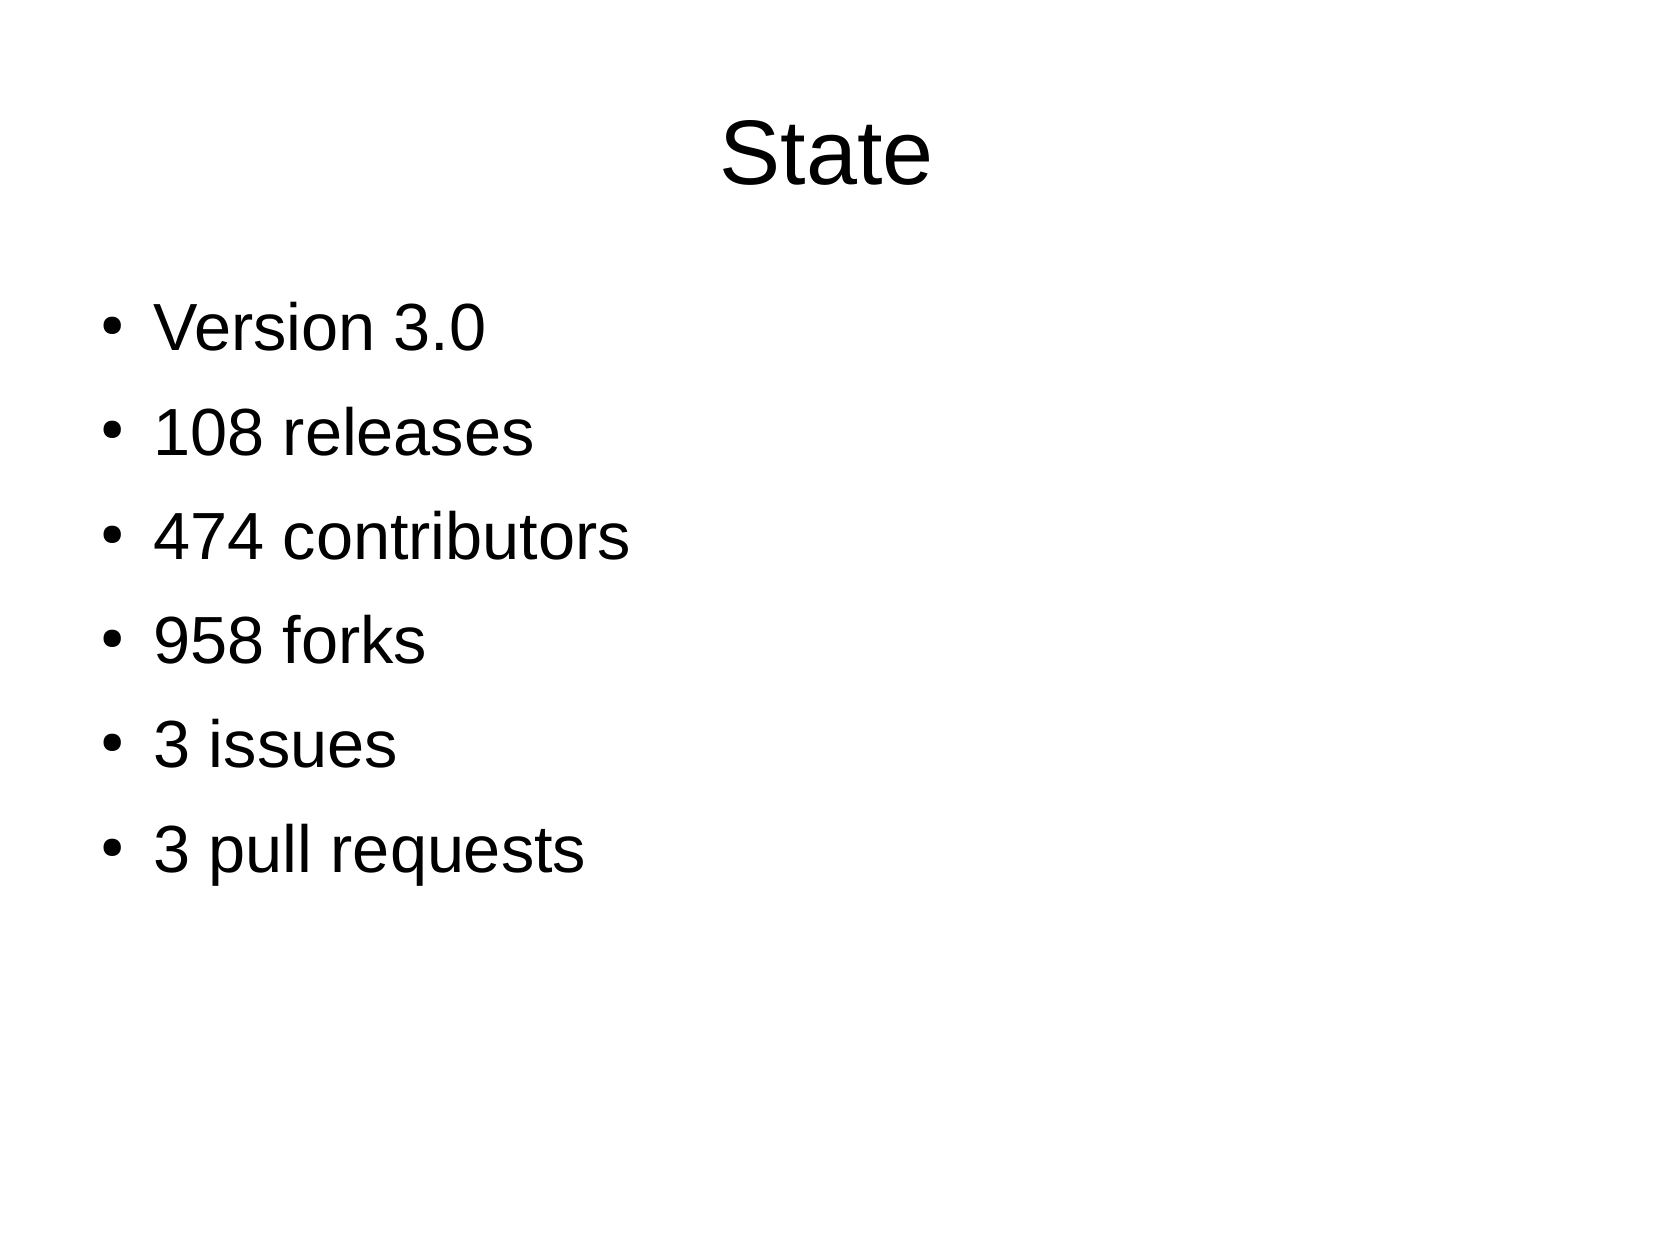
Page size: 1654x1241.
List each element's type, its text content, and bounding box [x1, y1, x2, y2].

title State [82, 49, 1571, 257]
list Version 3.0 108 releases 474 contributors 958 forks 3 issues 3 pull requests [82, 290, 1571, 1010]
